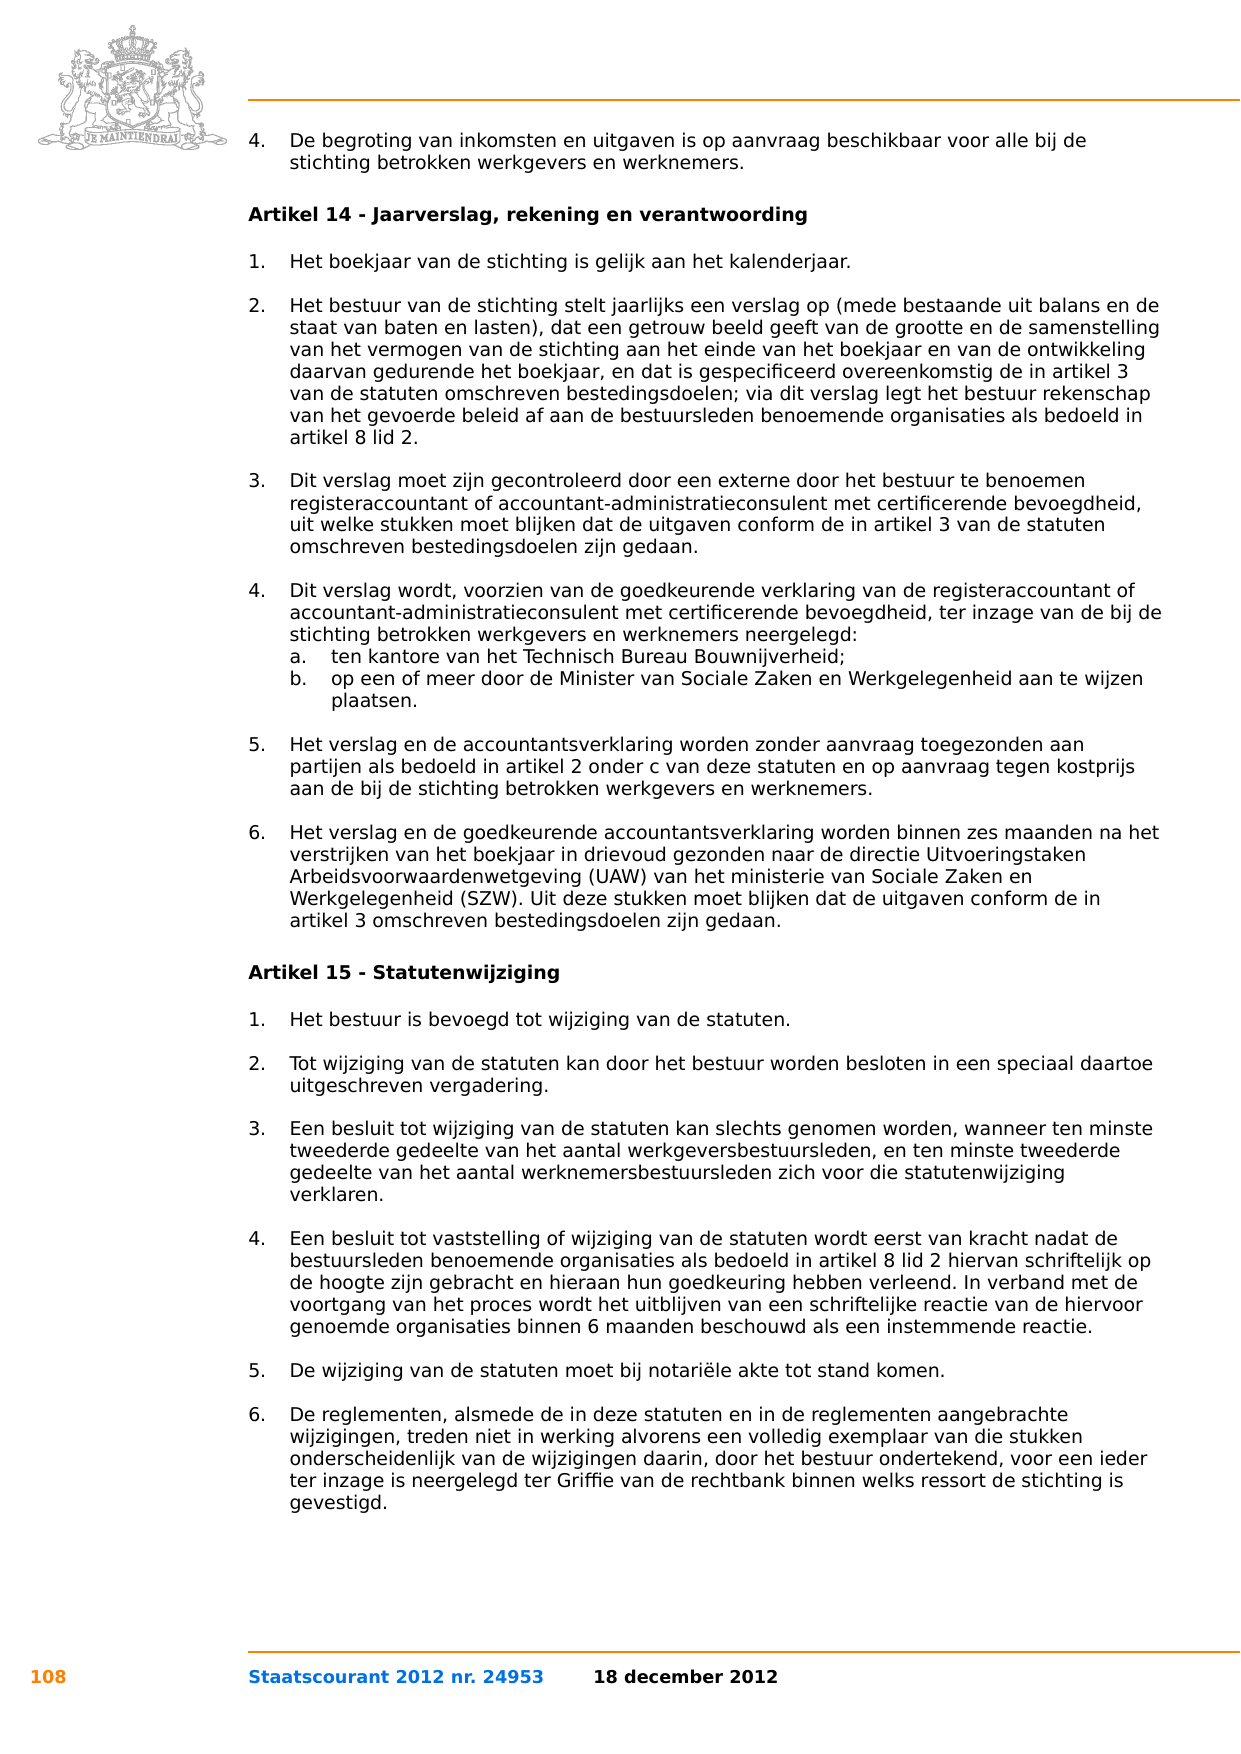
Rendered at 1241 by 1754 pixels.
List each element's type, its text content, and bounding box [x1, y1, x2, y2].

text 3. Een besluit tot wijziging van de statuten kan slechts genomen worden, wanneer ten minste tweederde gedeelte van het aantal werkgeversbestuursleden, en ten minste tweederde gedeelte van het aantal werknemersbestuursleden zich voor die statutenwijziging verklaren. [248, 1118, 1163, 1206]
text 4. Een besluit tot vaststelling of wijziging van de statuten wordt eerst van kracht nadat de bestuursleden benoemende organisaties als bedoeld in artikel 8 lid 2 hiervan schriftelijk op de hoogte zijn gebracht en hieraan hun goedkeuring hebben verleend. In verband met de voortgang van het proces wordt het uitblijven van een schriftelijke reactie van de hiervoor genoemde organisaties binnen 6 maanden beschouwd als een instemmende reactie. [248, 1228, 1163, 1338]
text 4. Dit verslag wordt, voorzien van de goedkeurende verklaring van de registeraccountant of accountant-administratieconsulent met certificerende bevoegdheid, ter inzage van de bij de stichting betrokken werkgevers en werknemers neergelegd: [248, 580, 1163, 646]
text b. op een of meer door de Minister van Sociale Zaken en Werkgelegenheid aan te wijzen plaatsen. [289, 668, 1163, 712]
text 2. Het bestuur van de stichting stelt jaarlijks een verslag op (mede bestaande uit balans en de staat van baten en lasten), dat een getrouw beeld geeft van de grootte en de samenstelling van het vermogen van de stichting aan het einde van het boekjaar en van de ontwikkeling daarvan gedurende het boekjaar, en dat is gespecificeerd overeenkomstig de in artikel 3 van de statuten omschreven bestedingsdoelen; via dit verslag legt het bestuur rekenschap van het gevoerde beleid af aan de bestuursleden benoemende organisaties als bedoeld in artikel 8 lid 2. [248, 295, 1163, 448]
text 6. De reglementen, alsmede de in deze statuten en in de reglementen aangebrachte wijzigingen, treden niet in werking alvorens een volledig exemplaar van die stukken onderscheidenlijk van de wijzigingen daarin, door het bestuur ondertekend, voor een ieder ter inzage is neergelegd ter Griffie van de rechtbank binnen welks ressort de stichting is gevestigd. [248, 1404, 1163, 1514]
text 5. De wijziging van de statuten moet bij notariële akte tot stand komen. [248, 1360, 1163, 1382]
subtitle Artikel 15 - Statutenwijziging [248, 962, 1163, 984]
text 1. Het bestuur is bevoegd tot wijziging van de statuten. [248, 1009, 1163, 1031]
subtitle Artikel 14 - Jaarverslag, rekening en verantwoording [248, 204, 1163, 226]
text 4. De begroting van inkomsten en uitgaven is op aanvraag beschikbaar voor alle bij de stichting betrokken werkgevers en werknemers. [248, 130, 1163, 174]
text a. ten kantore van het Technisch Bureau Bouwnijverheid; [289, 646, 1163, 668]
text 5. Het verslag en de accountantsverklaring worden zonder aanvraag toegezonden aan partijen als bedoeld in artikel 2 onder c van deze statuten en op aanvraag tegen kostprijs aan de bij de stichting betrokken werkgevers en werknemers. [248, 734, 1163, 800]
text 6. Het verslag en de goedkeurende accountantsverklaring worden binnen zes maanden na het verstrijken van het boekjaar in drievoud gezonden naar de directie Uitvoeringstaken Arbeidsvoorwaardenwetgeving (UAW) van het ministerie van Sociale Zaken en Werkgelegenheid (SZW). Uit deze stukken moet blijken dat de uitgaven conform de in artikel 3 omschreven bestedingsdoelen zijn gedaan. [248, 822, 1163, 932]
text 1. Het boekjaar van de stichting is gelijk aan het kalenderjaar. [248, 251, 1163, 273]
picture [38, 25, 227, 150]
text 2. Tot wijziging van de statuten kan door het bestuur worden besloten in een speciaal daartoe uitgeschreven vergadering. [248, 1052, 1163, 1096]
text 3. Dit verslag moet zijn gecontroleerd door een externe door het bestuur te benoemen registeraccountant of accountant-administratieconsulent met certificerende bevoegdheid, uit welke stukken moet blijken dat de uitgaven conform de in artikel 3 van de statuten omschreven bestedingsdoelen zijn gedaan. [248, 470, 1163, 558]
